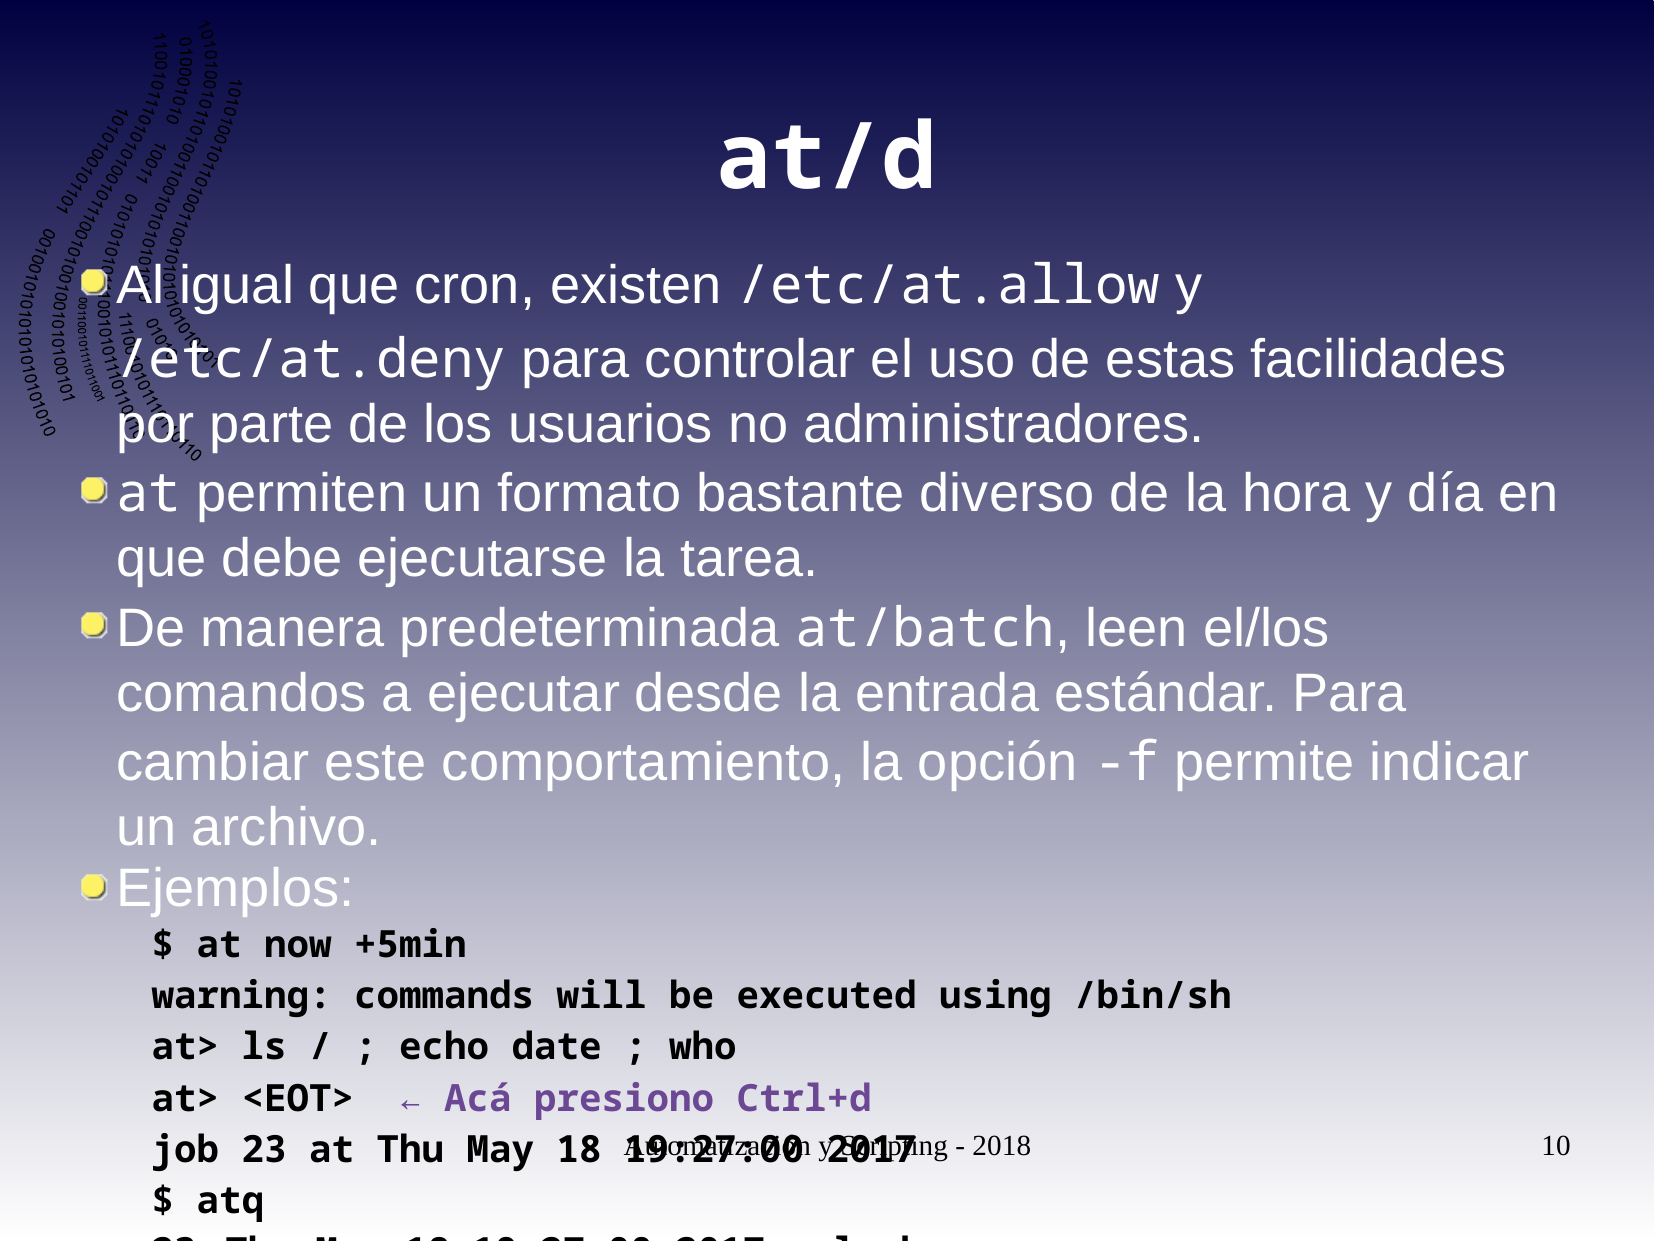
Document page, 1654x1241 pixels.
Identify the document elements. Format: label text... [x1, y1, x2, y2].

title at/d [243, 49, 1571, 237]
text_box Al igual que cron, existen /etc/at.allow y /etc/at.deny para controlar el uso de estas facilidades por parte de los usuarios no administradores. at permiten un formato bastante diverso de la hora y día en que debe ejecutarse la tarea. De manera predeterminada at/batch, leen el/los comandos a ejecutar desde la entrada estándar. Para cambiar este comportamiento, la opción -f permite indicar un archivo. Ejemplos: $ at now +5min warning: commands will be executed using /bin/sh at> ls / ; echo date ; who at> <EOT> ← Acá presiono Ctrl+d job 23 at Thu May 18 19:27:00 2017 $ atq 23 Thu May 18 19:27:00 2017 a lechnerm [65, 237, 1588, 1189]
picture [18, 20, 243, 461]
